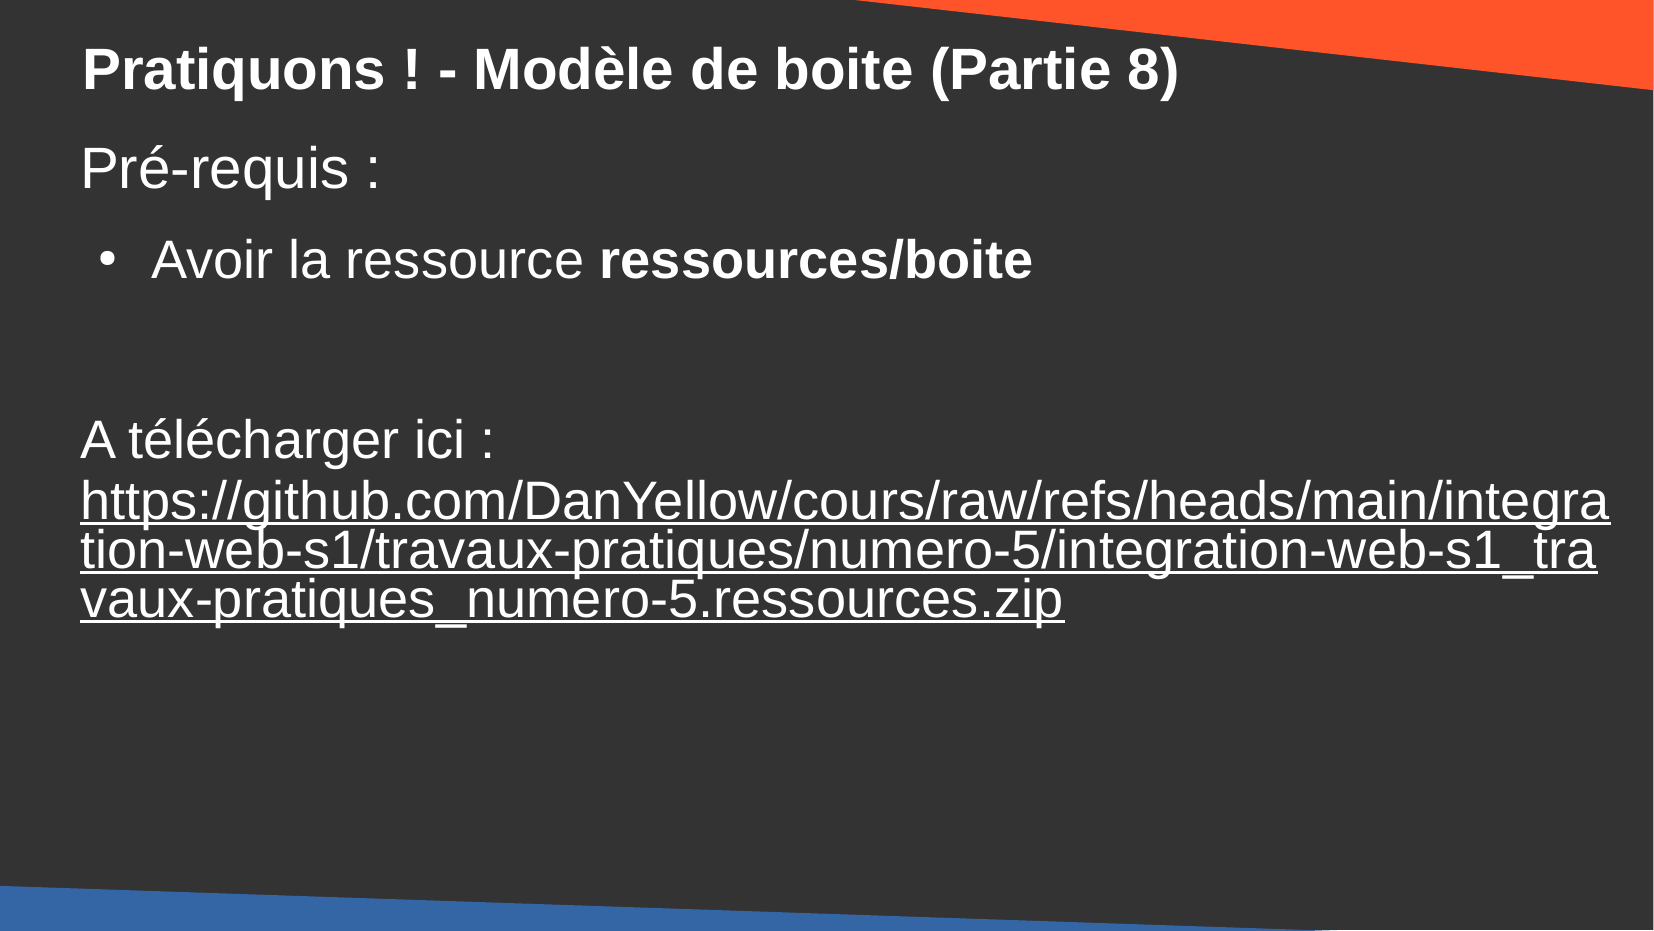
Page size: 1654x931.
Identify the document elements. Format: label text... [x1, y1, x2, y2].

title Pratiquons ! - Modèle de boite (Partie 8) [82, 37, 1571, 114]
text_box [0, 885, 1337, 931]
list Pré-requis : Avoir la ressource ressources/boite A télécharger ici : https://github.com/DanYellow/cours/raw/refs/heads/main/integration-web-s1/travaux-pratiques/numero-5/integration-web-s1_travaux-pratiques_numero-5.ressources.zip [80, 135, 1620, 697]
text_box [854, 0, 1654, 91]
